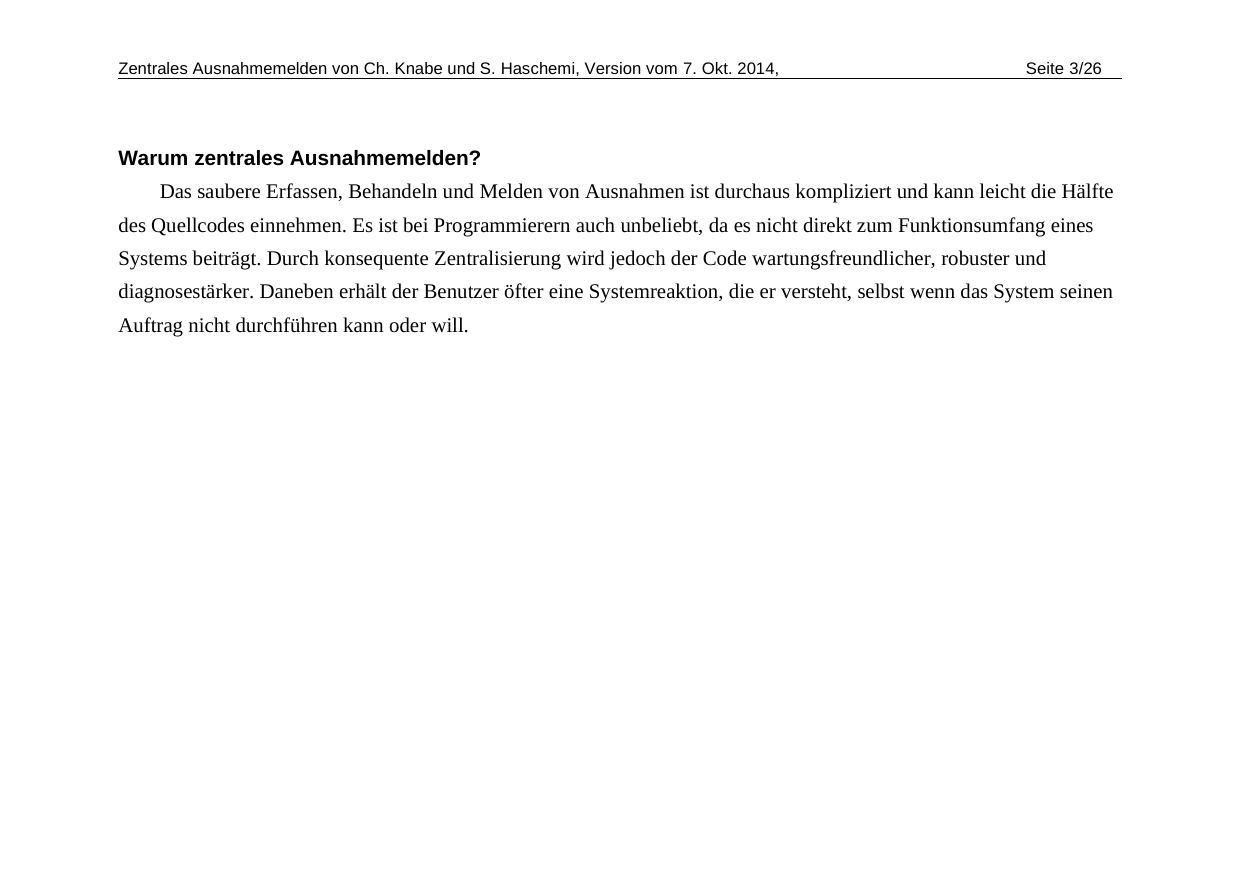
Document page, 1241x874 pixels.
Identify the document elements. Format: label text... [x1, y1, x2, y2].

text Das saubere Erfassen, Behandeln und Melden von Ausnahmen ist durchaus kompliziert und kann leicht die Hälfte des Quellcodes einnehmen. Es ist bei Programmierern auch unbeliebt, da es nicht direkt zum Funktionsumfang eines Systems beiträgt. Durch konsequente Zentralisierung wird jedoch der Code wartungsfreundlicher, robuster und diagnosestärker. Daneben erhält der Benutzer öfter eine Systemreaktion, die er versteht, selbst wenn das System seinen Auftrag nicht durchführen kann oder will. [118, 172, 1122, 339]
text Warum zentrales Ausnahmemelden? [118, 139, 1122, 172]
